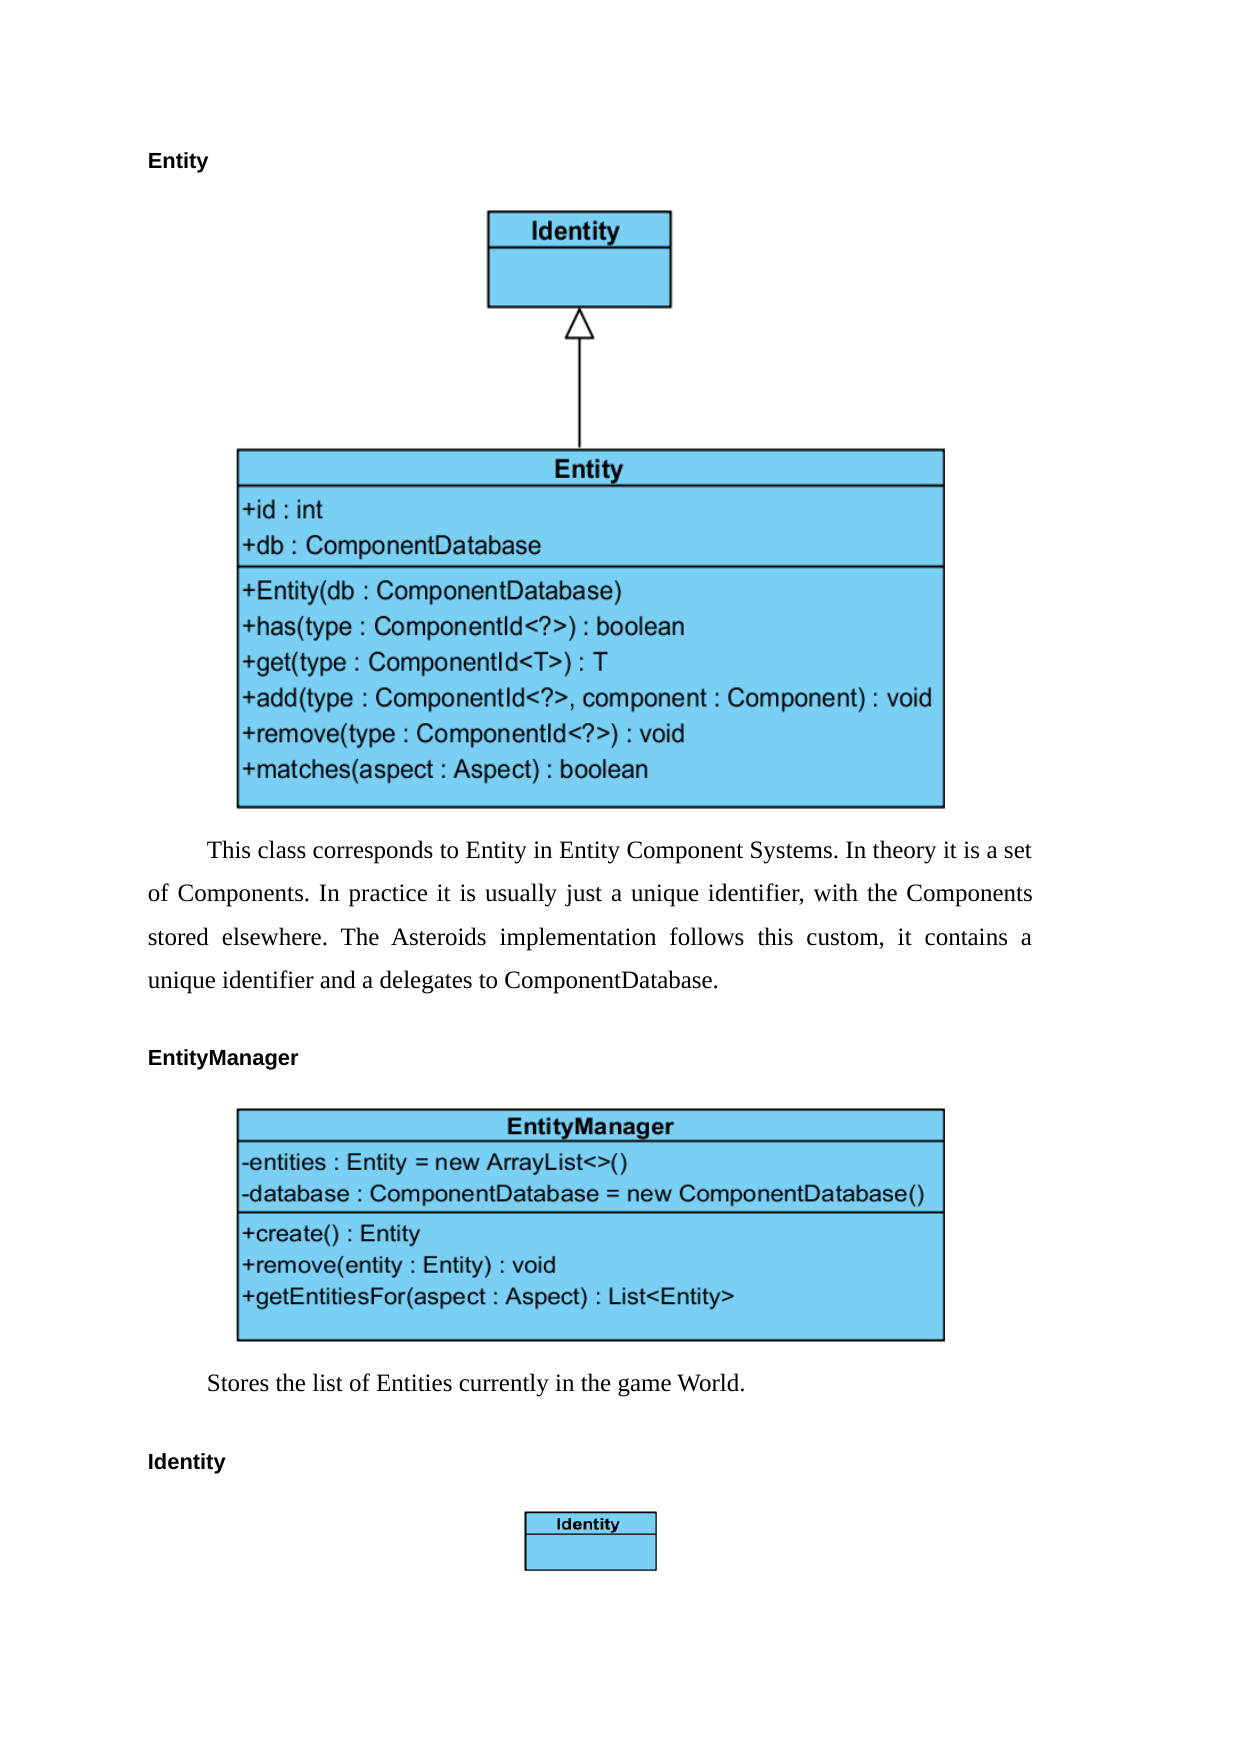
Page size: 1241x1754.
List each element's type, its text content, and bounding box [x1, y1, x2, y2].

picture [524, 1511, 657, 1571]
text This class corresponds to Entity in Entity Component Systems. In theory it is a set of Components. In practice it is usually just a unique identifier, with the Components stored elsewhere. The Asteroids implementation follows this custom, it contains a unique identifier and a delegates to ComponentDatabase. [148, 835, 1033, 993]
subtitle Identity [148, 1449, 1033, 1474]
subtitle Entity [148, 148, 1033, 173]
subtitle EntityManager [148, 1045, 1033, 1071]
picture [236, 210, 945, 809]
picture [236, 1108, 945, 1342]
text Stores the list of Entities currently in the game World. [148, 1368, 1033, 1397]
